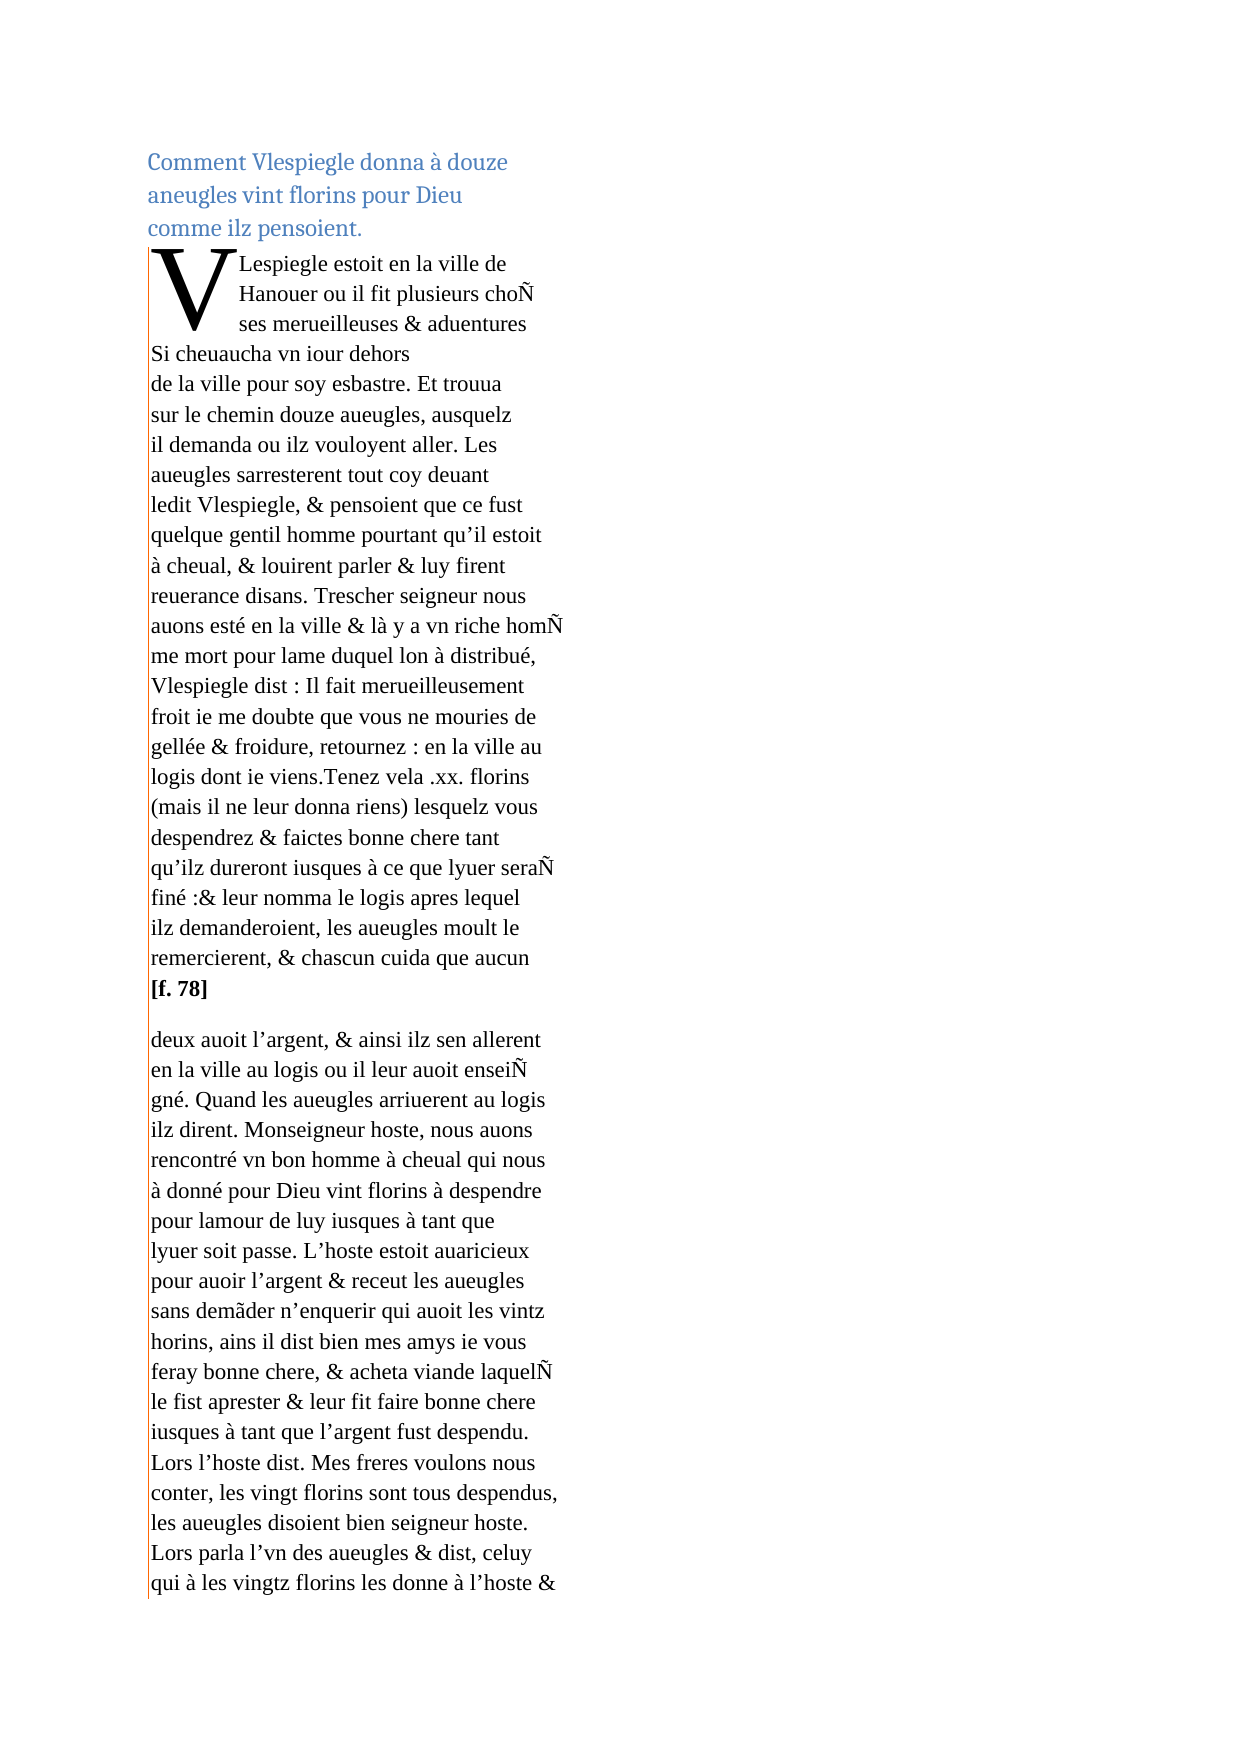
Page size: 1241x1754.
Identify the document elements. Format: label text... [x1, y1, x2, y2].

text VLespiegle estoit en la ville de Hanouer ou il fit plusieurs choÑ ses merueilleuses & aduentures Si cheuaucha vn iour dehors de la ville pour soy esbastre. Et trouua sur le chemin douze aueugles, ausquelz il demanda ou ilz vouloyent aller. Les aueugles sarresterent tout coy deuant ledit Vlespiegle, & pensoient que ce fust quelque gentil homme pourtant qu’il estoit à cheual, & louirent parler & luy firent reuerance disans. Trescher seigneur nous auons esté en la ville & là y a vn riche homÑ me mort pour lame duquel lon à distribué, Vlespiegle dist : Il fait merueilleusement froit ie me doubte que vous ne mouries de gellée & froidure, retournez : en la ville au logis dont ie viens.Tenez vela .xx. florins (mais il ne leur donna riens) lesquelz vous despendrez & faictes bonne chere tant qu’ilz dureront iusques à ce que lyuer seraÑ finé :& leur nomma le logis apres lequel ilz demanderoient, les aueugles moult le remercierent, & chascun cuida que aucun [f. 78] [149, 247, 1093, 1001]
subtitle Comment Vlespiegle donna à douze aneugles vint florins pour Dieu comme ilz pensoient. [148, 148, 1093, 242]
text deux auoit l’argent, & ainsi ilz sen allerent en la ville au logis ou il leur auoit enseiÑ gné. Quand les aueugles arriuerent au logis ilz dirent. Monseigneur hoste, nous auons rencontré vn bon homme à cheual qui nous à donné pour Dieu vint florins à despendre pour lamour de luy iusques à tant que lyuer soit passe. L’hoste estoit auaricieux pour auoir l’argent & receut les aueugles sans demãder n’enquerir qui auoit les vintz horins, ains il dist bien mes amys ie vous feray bonne chere, & acheta viande laquelÑ le fist aprester & leur fit faire bonne chere iusques à tant que l’argent fust despendu. Lors l’hoste dist. Mes freres voulons nous conter, les vingt florins sont tous despendus, les aueugles disoient bien seigneur hoste. Lors parla l’vn des aueugles & dist, celuy qui à les vingtz florins les donne à l’hoste & [149, 1023, 1093, 1599]
